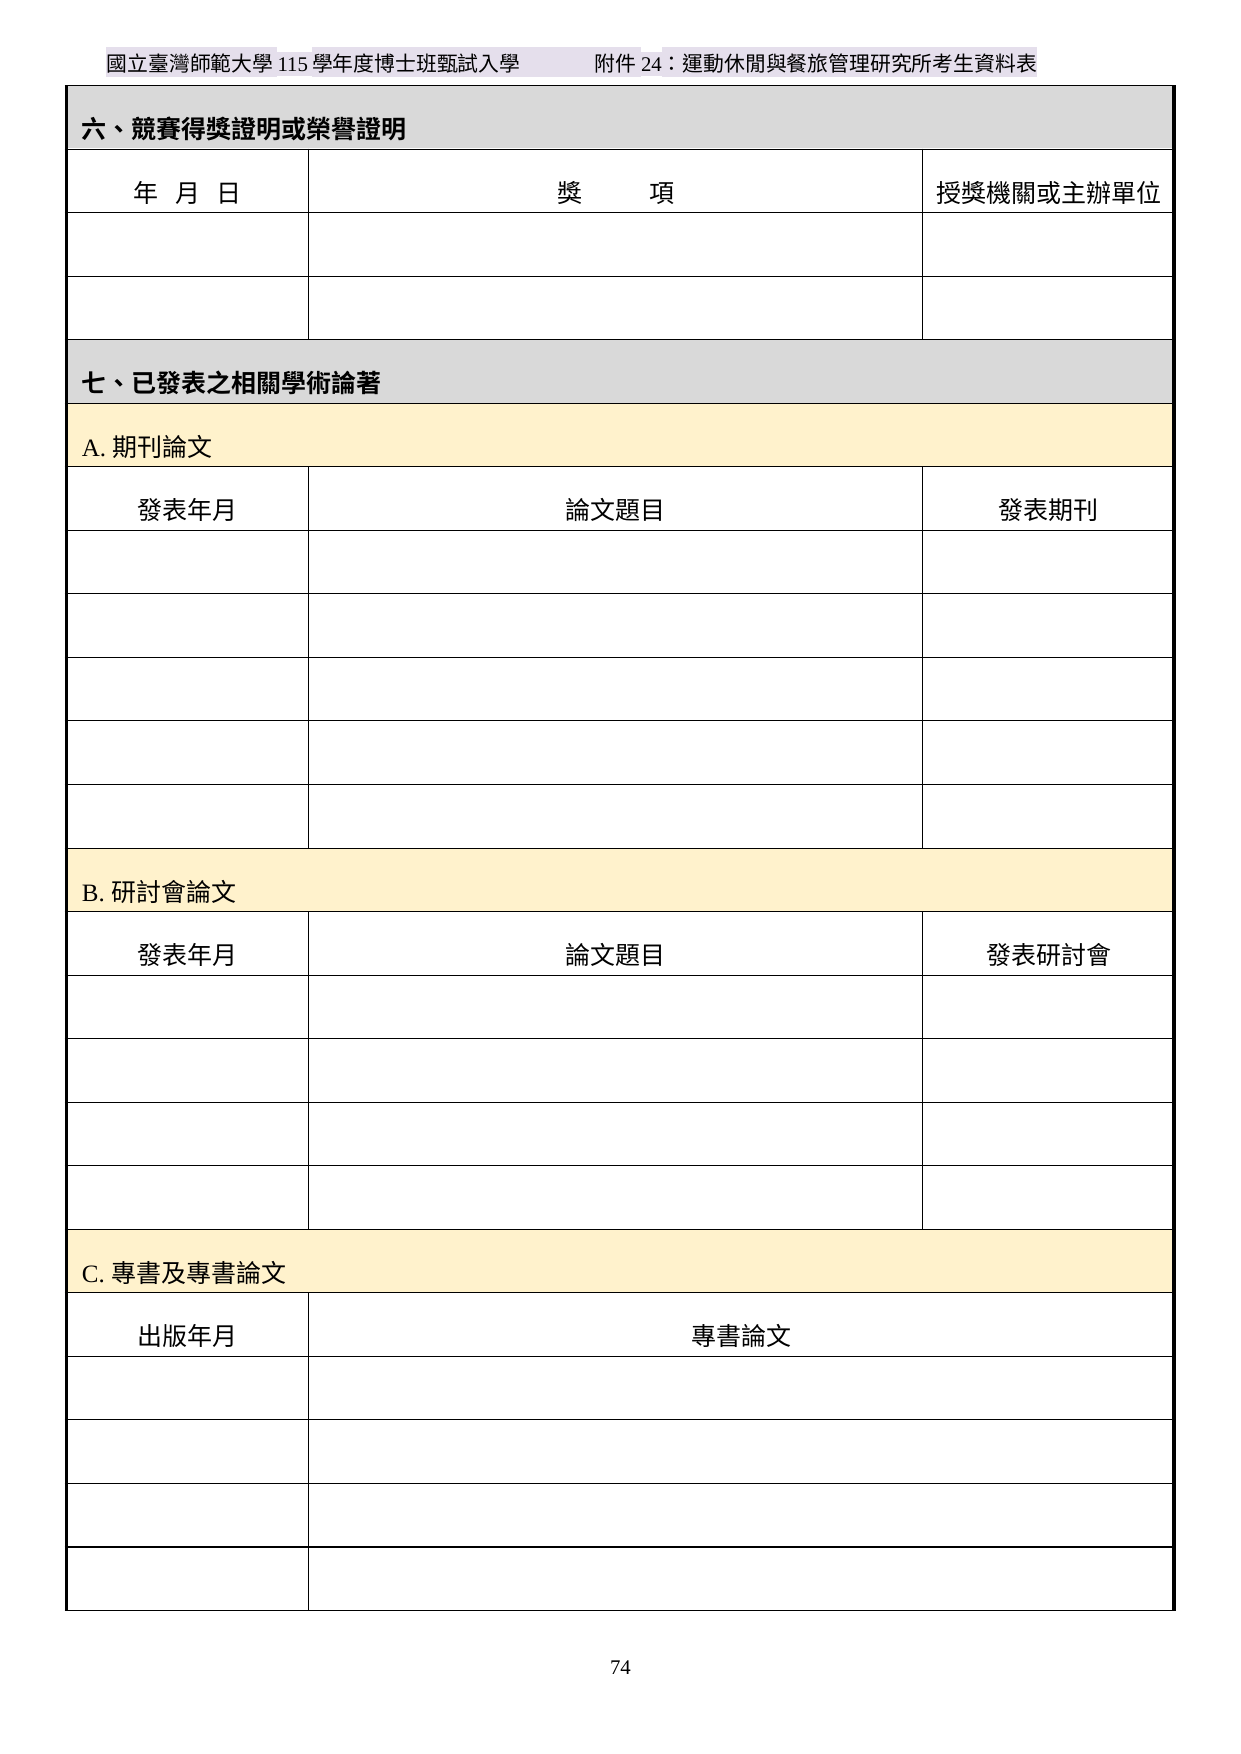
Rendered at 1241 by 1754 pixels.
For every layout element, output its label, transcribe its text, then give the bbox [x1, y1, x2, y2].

table_cell 專書論文 [309, 1293, 1172, 1356]
table_cell [309, 1357, 1172, 1419]
table_cell 授獎機關或主辦單位 [923, 150, 1172, 212]
table_cell [68, 1039, 308, 1102]
table_cell [309, 658, 922, 720]
table_cell [923, 531, 1172, 593]
table_cell [68, 1420, 308, 1483]
table_cell [68, 277, 308, 339]
table_cell [309, 1039, 922, 1102]
table_cell [309, 1103, 922, 1165]
table_cell 發表年月 [68, 467, 308, 530]
table_cell [68, 1103, 308, 1165]
table_cell [309, 785, 922, 847]
table_cell [68, 1166, 308, 1229]
table_cell [309, 721, 922, 784]
table_cell 七、已發表之相關學術論著 [68, 340, 1172, 403]
table_cell [309, 531, 922, 593]
table_cell [923, 1166, 1172, 1229]
table_cell [923, 213, 1172, 276]
table_cell [68, 1548, 308, 1610]
table_cell [68, 213, 308, 276]
table_cell C. 專書及專書論文 [68, 1230, 1172, 1292]
table_cell [923, 594, 1172, 657]
table_cell [923, 1039, 1172, 1102]
table_cell [309, 976, 922, 1038]
table_cell 六、競賽得獎證明或榮譽證明 [68, 86, 1172, 148]
table_cell [68, 976, 308, 1038]
table_cell [923, 277, 1172, 339]
table_cell [68, 531, 308, 593]
table_cell [309, 213, 922, 276]
table_cell [68, 1357, 308, 1419]
table_cell [923, 658, 1172, 720]
table_cell [309, 1548, 1172, 1610]
table_cell 年 月 日 [68, 150, 308, 212]
table_cell [923, 721, 1172, 784]
table_cell [923, 785, 1172, 847]
table_cell 發表期刊 [923, 467, 1172, 530]
table_cell [68, 721, 308, 784]
table_cell [309, 1166, 922, 1229]
table_cell [68, 658, 308, 720]
table_cell B. 研討會論文 [68, 849, 1172, 911]
table_cell [68, 594, 308, 657]
table_cell 發表年月 [68, 912, 308, 974]
table_cell [309, 594, 922, 657]
table_cell 出版年月 [68, 1293, 308, 1356]
table_cell [309, 1484, 1172, 1546]
table_cell [68, 785, 308, 847]
table_cell [923, 1103, 1172, 1165]
table_cell A. 期刊論文 [68, 404, 1172, 466]
table_cell 獎 項 [309, 150, 922, 212]
table_cell [309, 1420, 1172, 1483]
table_cell 發表研討會 [923, 912, 1172, 974]
table_cell 論文題目 [309, 912, 922, 974]
table_cell [309, 277, 922, 339]
table_cell [923, 976, 1172, 1038]
table_cell 論文題目 [309, 467, 922, 530]
table_cell [68, 1484, 308, 1546]
